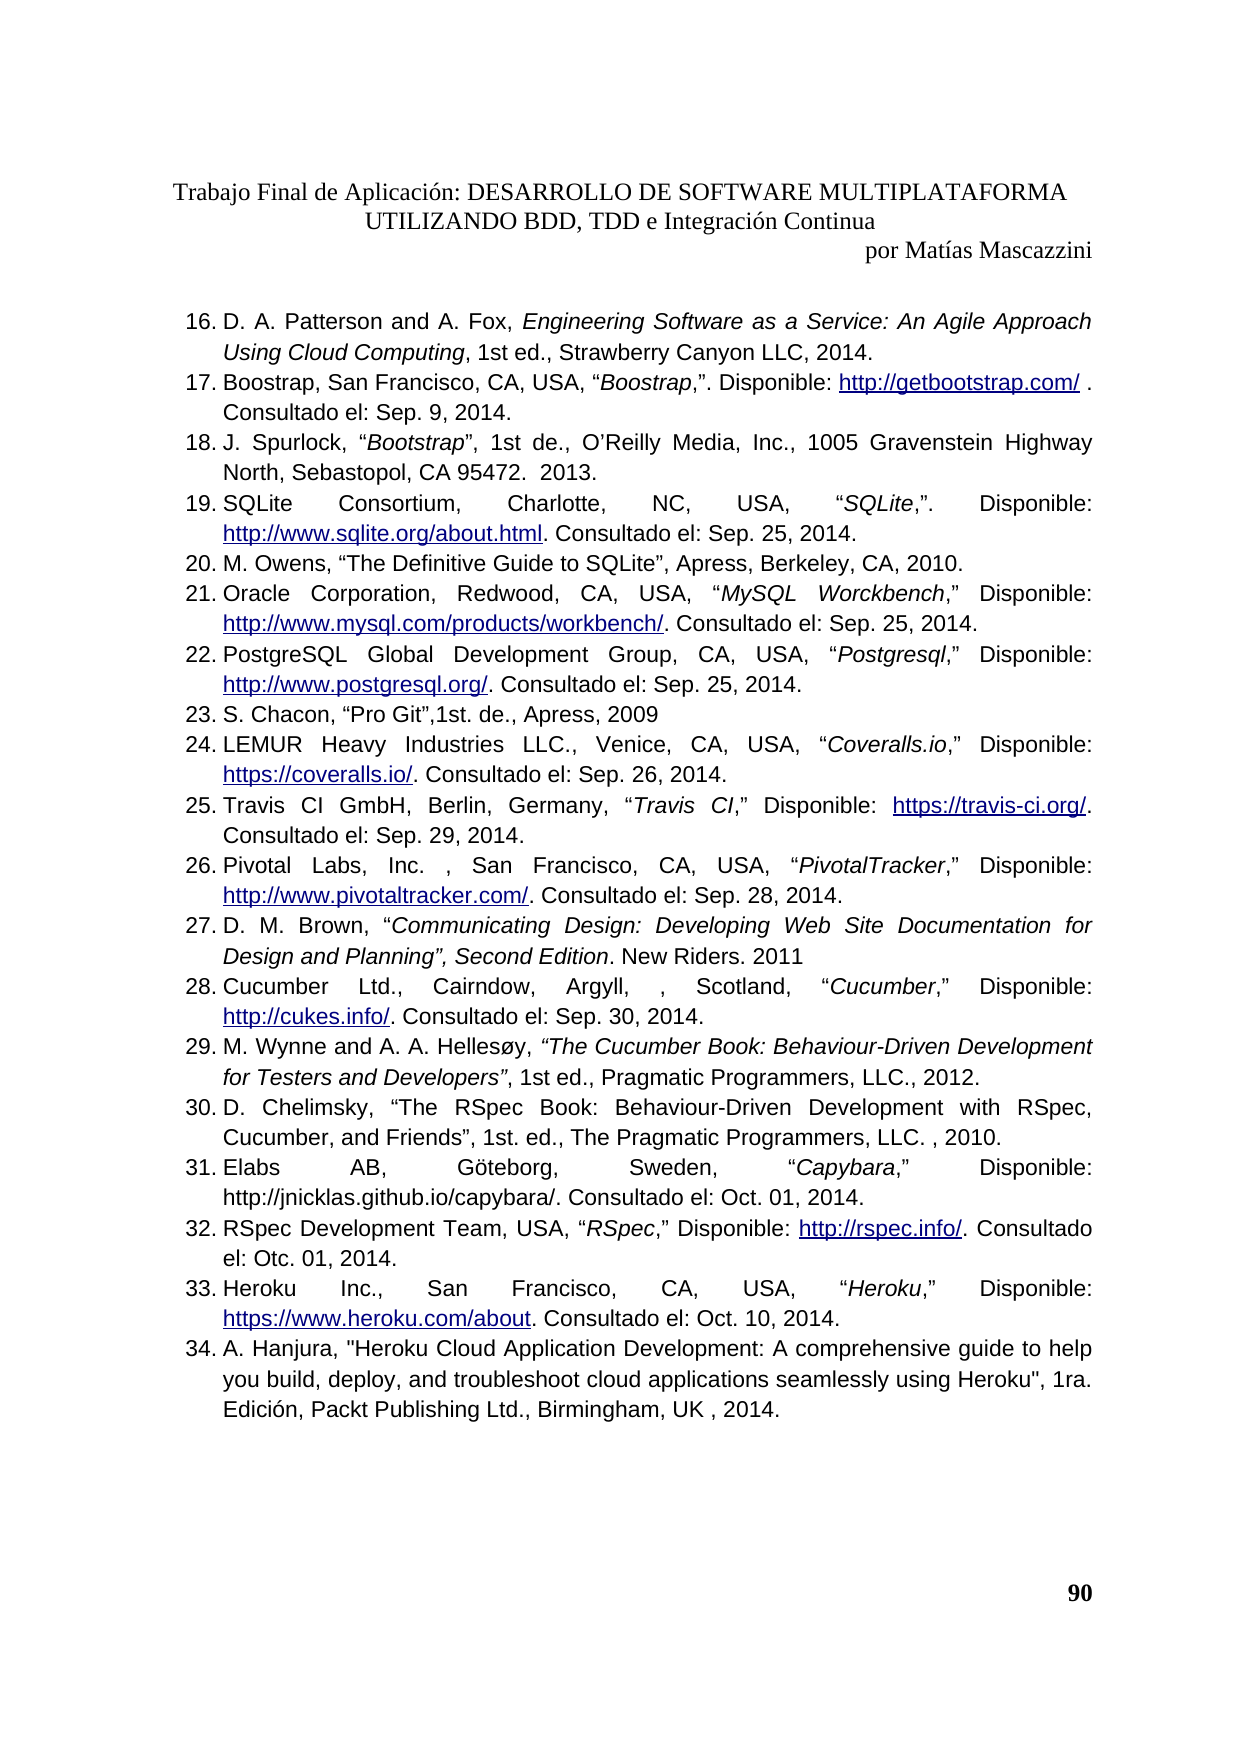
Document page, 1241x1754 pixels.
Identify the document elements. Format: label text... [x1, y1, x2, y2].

list S. Chacon, “Pro Git”,1st. de., Apress, 2009 [185, 701, 1093, 727]
list PostgreSQL Global Development Group, CA, USA, “Postgresql,” Disponible: http://www.postgresql.org/. Consultado el: Sep. 25, 2014. [185, 641, 1093, 697]
list Heroku Inc., San Francisco, CA, USA, “Heroku,” Disponible: https://www.heroku.com/about. Consultado el: Oct. 10, 2014. [185, 1275, 1093, 1332]
list M. Owens, “The Definitive Guide to SQLite”, Apress, Berkeley, CA, 2010. [185, 550, 1093, 576]
list Cucumber Ltd., Cairndow, Argyll, , Scotland, “Cucumber,” Disponible: http://cukes.info/. Consultado el: Sep. 30, 2014. [185, 973, 1093, 1029]
list A. Hanjura, "Heroku Cloud Application Development: A comprehensive guide to help you build, deploy, and troubleshoot cloud applications seamlessly using Heroku", 1ra. Edición, Packt Publishing Ltd., Birmingham, UK , 2014. [185, 1335, 1093, 1422]
list D. A. Patterson and A. Fox, Engineering Software as a Service: An Agile Approach Using Cloud Computing, 1st ed., Strawberry Canyon LLC, 2014. [185, 308, 1093, 365]
list Travis CI GmbH, Berlin, Germany, “Travis CI,” Disponible: https://travis-ci.org/. Consultado el: Sep. 29, 2014. [185, 792, 1093, 848]
list J. Spurlock, “Bootstrap”, 1st de., O’Reilly Media, Inc., 1005 Gravenstein Highway North, Sebastopol, CA 95472. 2013. [185, 429, 1093, 486]
list Boostrap, San Francisco, CA, USA, “Boostrap,”. Disponible: http://getbootstrap.com/ . Consultado el: Sep. 9, 2014. [185, 369, 1093, 425]
list Oracle Corporation, Redwood, CA, USA, “MySQL Worckbench,” Disponible: http://www.mysql.com/products/workbench/. Consultado el: Sep. 25, 2014. [185, 580, 1093, 637]
list LEMUR Heavy Industries LLC., Venice, CA, USA, “Coveralls.io,” Disponible: https://coveralls.io/. Consultado el: Sep. 26, 2014. [185, 731, 1093, 788]
list D. Chelimsky, “The RSpec Book: Behaviour-Driven Development with RSpec, Cucumber, and Friends”, 1st. ed., The Pragmatic Programmers, LLC. , 2010. [185, 1094, 1093, 1150]
list Pivotal Labs, Inc. , San Francisco, CA, USA, “PivotalTracker,” Disponible: http://www.pivotaltracker.com/. Consultado el: Sep. 28, 2014. [185, 852, 1093, 909]
list Elabs AB, Göteborg, Sweden, “Capybara,” Disponible: http://jnicklas.github.io/capybara/. Consultado el: Oct. 01, 2014. [185, 1154, 1093, 1211]
list SQLite Consortium, Charlotte, NC, USA, “SQLite,”. Disponible: http://www.sqlite.org/about.html. Consultado el: Sep. 25, 2014. [185, 489, 1093, 546]
list RSpec Development Team, USA, “RSpec,” Disponible: http://rspec.info/. Consultado el: Otc. 01, 2014. [185, 1214, 1093, 1271]
list M. Wynne and A. A. Hellesøy, “The Cucumber Book: Behaviour-Driven Development for Testers and Developers”, 1st ed., Pragmatic Programmers, LLC., 2012. [185, 1033, 1093, 1090]
list D. M. Brown, “Communicating Design: Developing Web Site Documentation for Design and Planning”, Second Edition. New Riders. 2011 [185, 912, 1093, 969]
